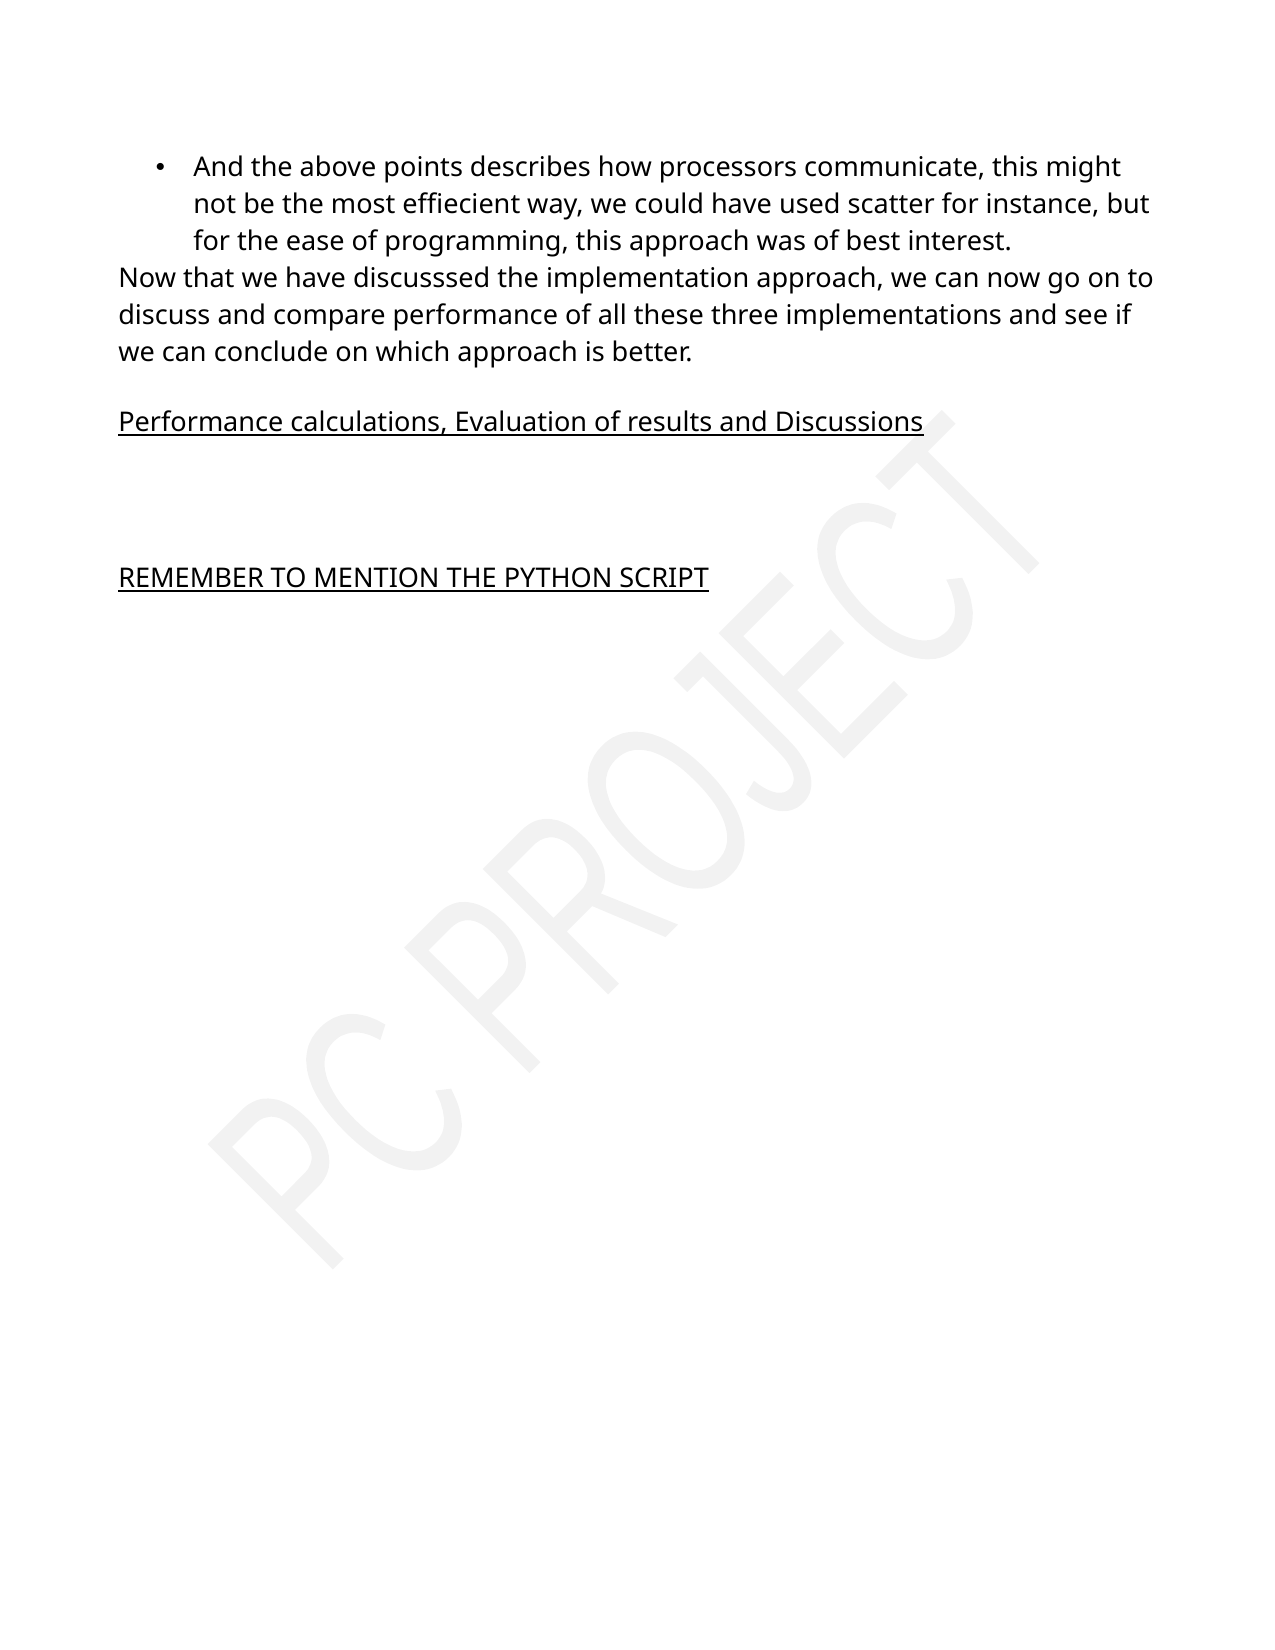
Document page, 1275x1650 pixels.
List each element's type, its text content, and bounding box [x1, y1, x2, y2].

text Performance calculations, Evaluation of results and Discussions [118, 403, 1157, 440]
text Now that we have discusssed the implementation approach, we can now go on to discuss and compare performance of all these three implementations and see if we can conclude on which approach is better. [118, 258, 1157, 369]
text [837, 559, 1157, 596]
list And the above points describes how processors communicate, this might not be the most effiecient way, we could have used scatter for instance, but for the ease of programming, this approach was of best interest. [156, 148, 1157, 258]
text REMEMBER TO MENTION THE PYTHON SCRIPT [118, 559, 834, 596]
